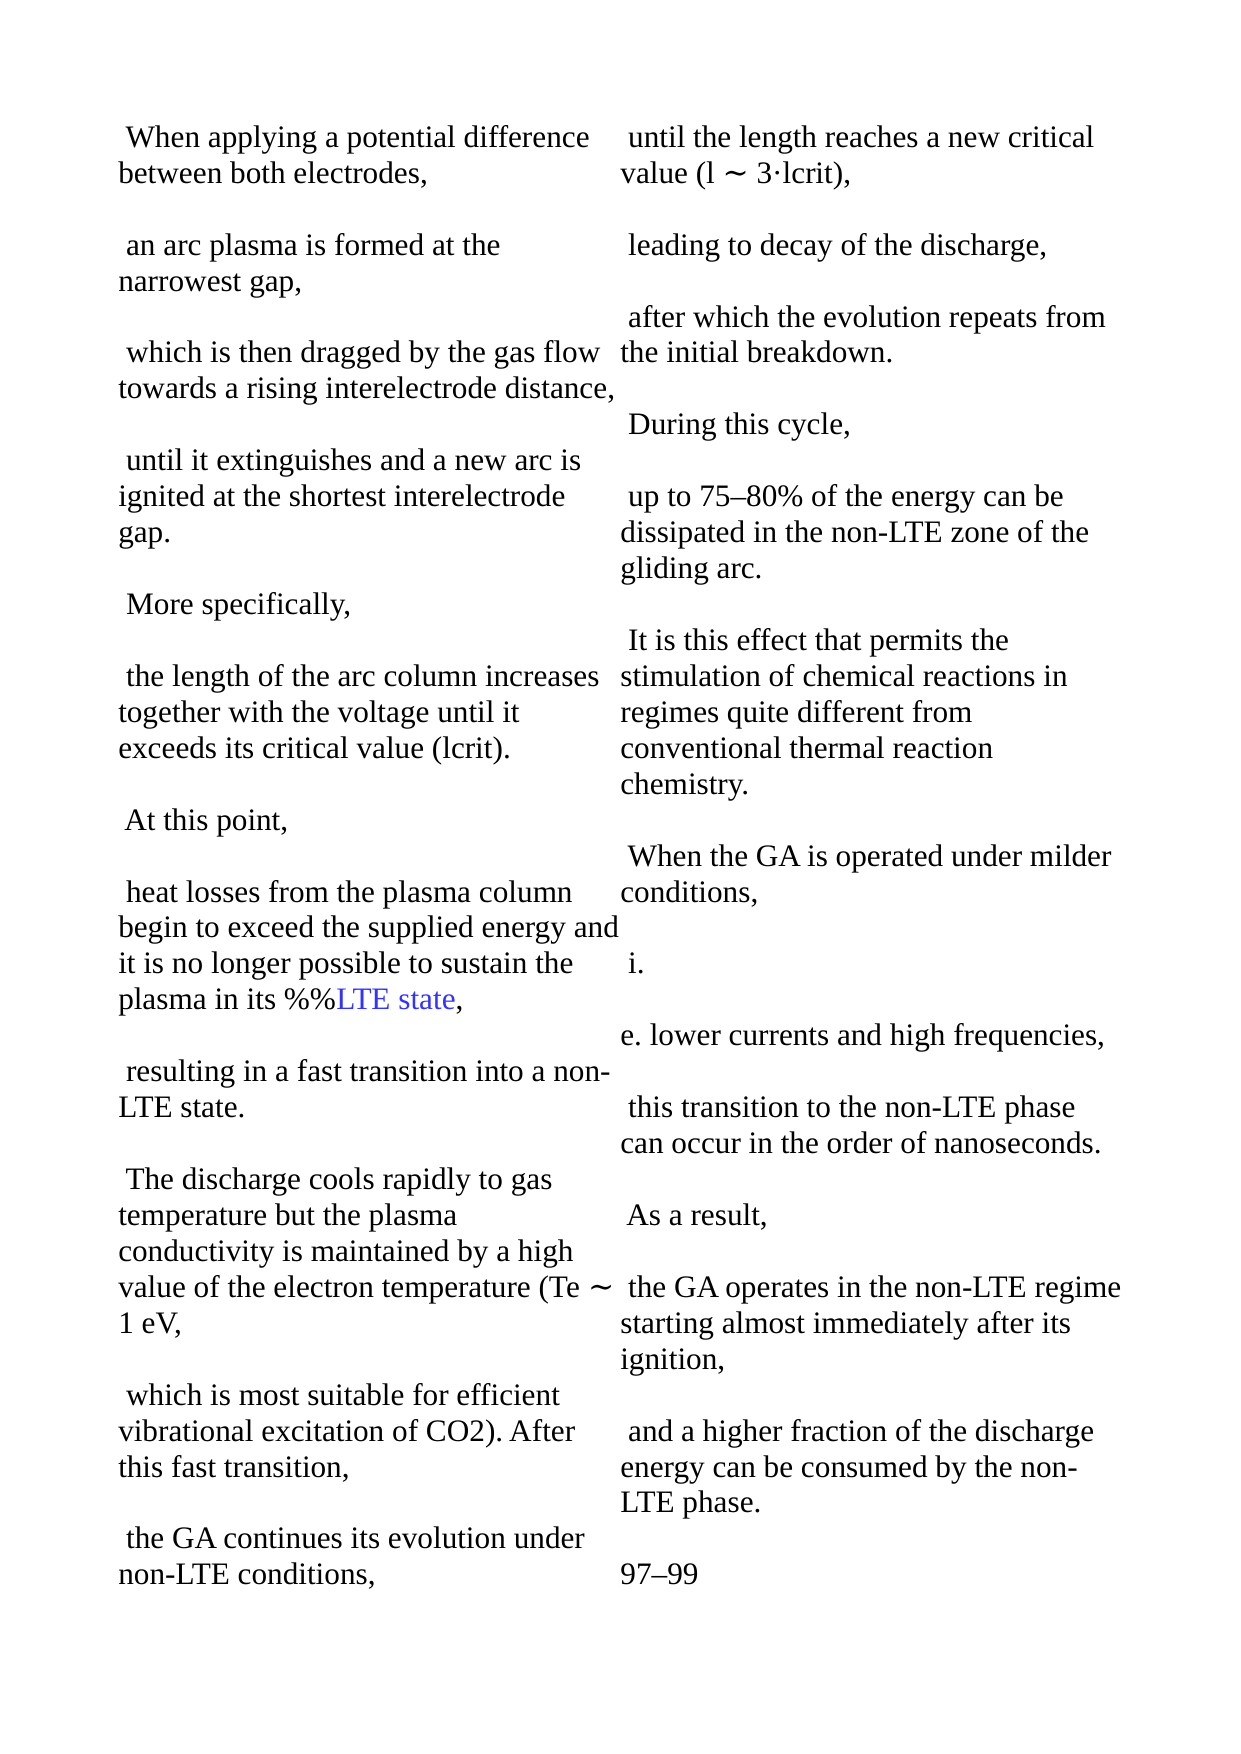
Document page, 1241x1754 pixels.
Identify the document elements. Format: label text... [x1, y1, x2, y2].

text The discharge cools rapidly to gas temperature but the plasma conductivity is maintained by a high value of the electron temperature (Te ∼ 1 eV, [118, 1160, 620, 1340]
text the GA operates in the non-LTE regime starting almost immediately after its ignition, [620, 1268, 1122, 1376]
text until it extinguishes and a new arc is ignited at the shortest interelectrode gap. [118, 442, 620, 549]
text During this cycle, [620, 406, 1122, 442]
text 97–99 [620, 1556, 1122, 1592]
text up to 75–80% of the energy can be dissipated in the non-LTE zone of the gliding arc. [620, 477, 1122, 585]
text heat losses from the plasma column begin to exceed the supplied energy and it is no longer possible to sustain the plasma in its %%LTE state, [118, 873, 620, 1017]
text the length of the arc column increases together with the voltage until it exceeds its critical value (lcrit). [118, 657, 620, 765]
text At this point, [118, 801, 620, 837]
text i. [620, 945, 1122, 981]
text this transition to the non-LTE phase can occur in the order of nanoseconds. [620, 1088, 1122, 1160]
text resulting in a fast transition into a non-LTE state. [118, 1052, 620, 1124]
text after which the evolution repeats from the initial breakdown. [620, 298, 1122, 370]
text the GA continues its evolution under non-LTE conditions, [118, 1520, 620, 1592]
text until the length reaches a new critical value (l ∼ 3·lcrit), [620, 118, 1122, 190]
text an arc plasma is formed at the narrowest gap, [118, 226, 620, 298]
text More specifically, [118, 585, 620, 621]
text It is this effect that permits the stimulation of chemical reactions in regimes quite different from conventional thermal reaction chemistry. [620, 621, 1122, 801]
text When the GA is operated under milder conditions, [620, 837, 1122, 909]
text which is then dragged by the gas flow towards a rising interelectrode distance, [118, 334, 620, 406]
text As a result, [620, 1196, 1122, 1232]
text When applying a potential difference between both electrodes, [118, 118, 620, 190]
text e. lower currents and high frequencies, [620, 1017, 1122, 1052]
text which is most suitable for efficient vibrational excitation of CO2). After this fast transition, [118, 1376, 620, 1484]
text leading to decay of the discharge, [620, 226, 1122, 262]
text and a higher fraction of the discharge energy can be consumed by the non-LTE phase. [620, 1412, 1122, 1520]
